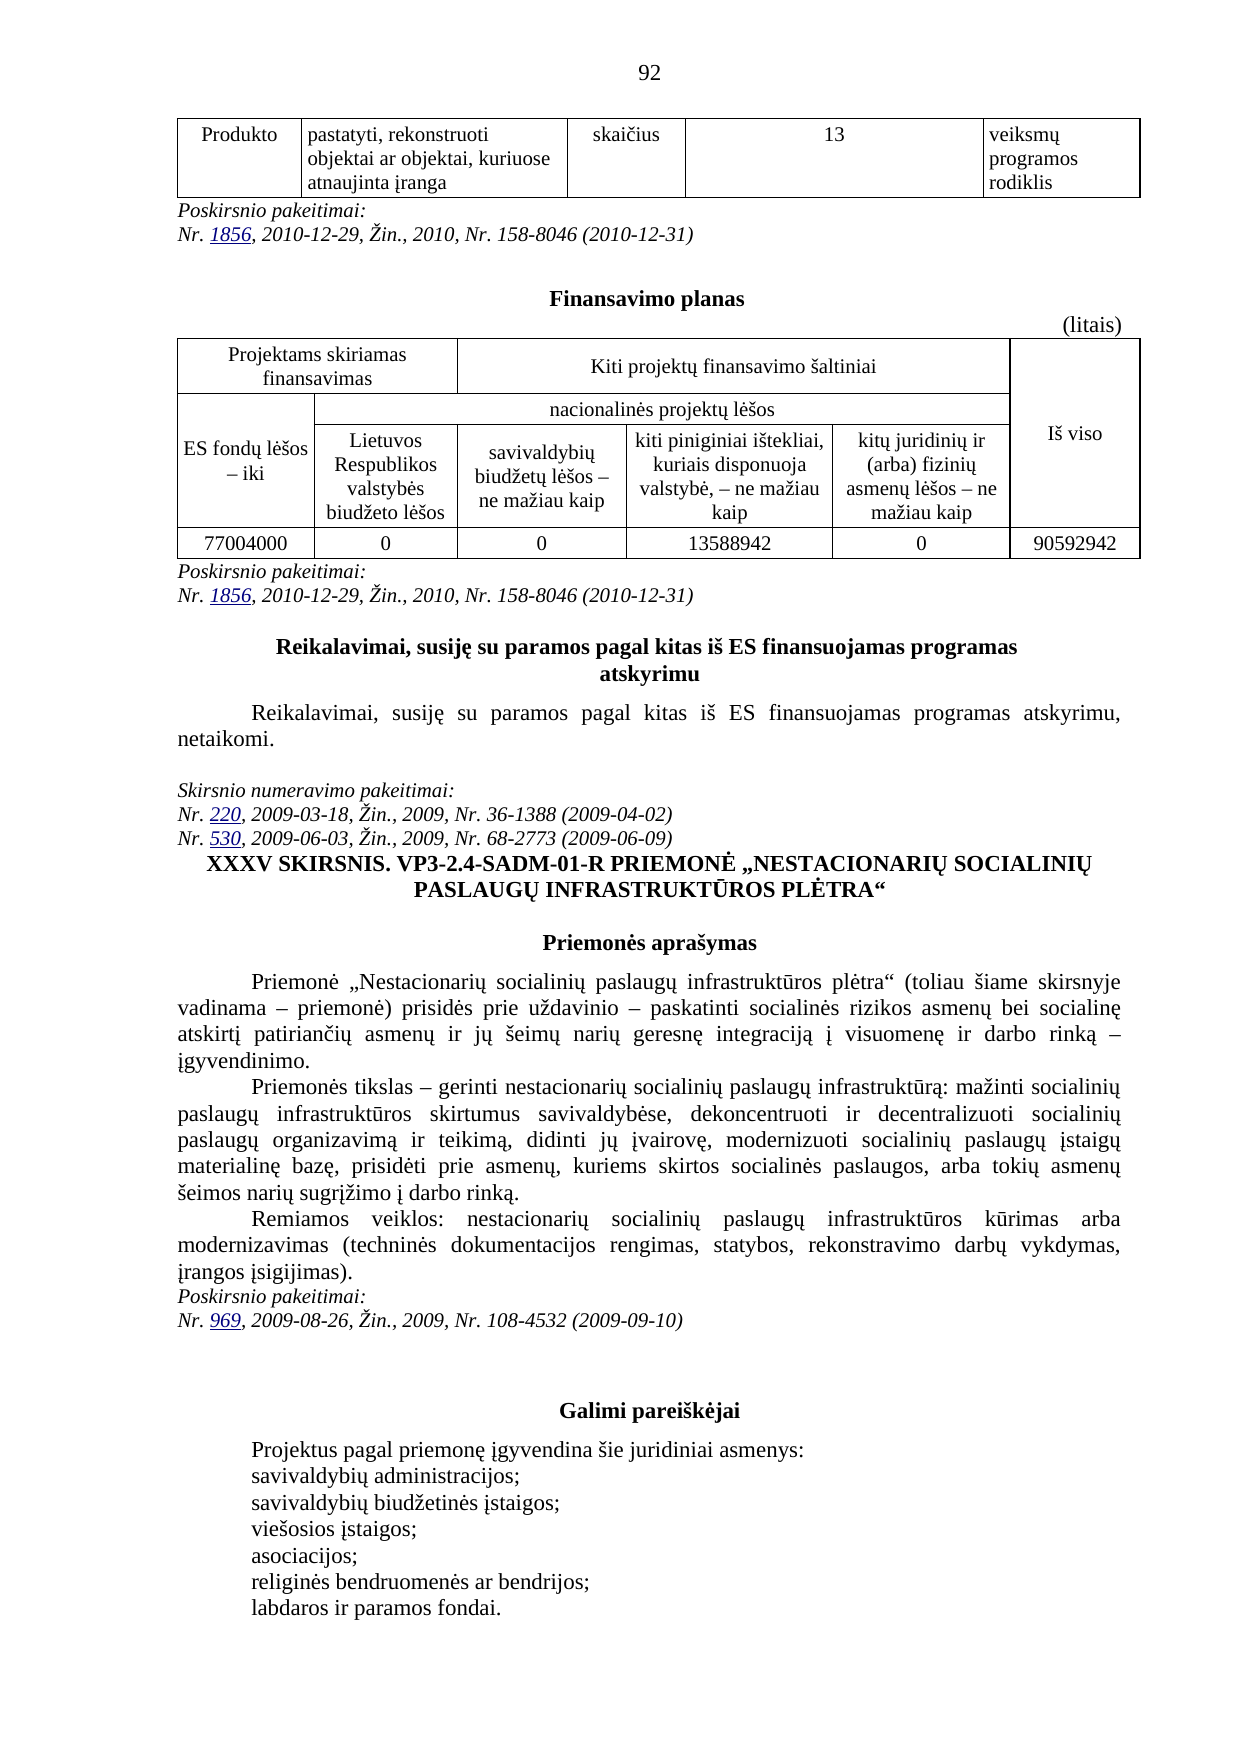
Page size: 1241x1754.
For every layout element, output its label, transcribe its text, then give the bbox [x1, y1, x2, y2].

text savivaldybių administracijos; [177, 1463, 1122, 1489]
table_cell 13 [686, 119, 983, 197]
text Nr. 220, 2009-03-18, Žin., 2009, Nr. 36-1388 (2009-04-02) [177, 802, 1122, 826]
text Nr. 969, 2009-08-26, Žin., 2009, Nr. 108-4532 (2009-09-10) [177, 1308, 1122, 1332]
text Remiamos veiklos: nestacionarių socialinių paslaugų infrastruktūros kūrimas arba modernizavimas (techninės dokumentacijos rengimas, statybos, rekonstravimo darbų vykdymas, įrangos įsigijimas). [177, 1205, 1122, 1284]
table_cell skaičius [568, 119, 685, 197]
text savivaldybių biudžetinės įstaigos; [177, 1489, 1122, 1515]
table_cell Produkto [178, 119, 301, 197]
table_cell 77004000 [178, 528, 314, 558]
text labdaros ir paramos fondai. [177, 1594, 1122, 1621]
table_cell 0 [315, 528, 457, 558]
table_header Iš viso [1011, 339, 1139, 527]
text Nr. 1856, 2010-12-29, Žin., 2010, Nr. 158-8046 (2010-12-31) [177, 222, 1122, 246]
table_cell 90592942 [1011, 528, 1139, 558]
text religinės bendruomenės ar bendrijos; [177, 1568, 1122, 1594]
text Nr. 1856, 2010-12-29, Žin., 2010, Nr. 158-8046 (2010-12-31) [177, 583, 1122, 607]
text Finansavimo planas [177, 285, 1122, 312]
text Reikalavimai, susiję su paramos pagal kitas iš ES finansuojamas programas atskyrimu, netaikomi. [177, 699, 1122, 751]
text Priemonė „Nestacionarių socialinių paslaugų infrastruktūros plėtra“ (toliau šiame skirsnyje vadinama – priemonė) prisidės prie uždavinio – paskatinti socialinės rizikos asmenų bei socialinę atskirtį patiriančių asmenų ir jų šeimų narių geresnę integraciją į visuomenę ir darbo rinką – įgyvendinimo. [177, 968, 1122, 1073]
text Priemonės aprašymas [177, 929, 1122, 955]
table_cell nacionalinės projektų lėšos [315, 394, 1009, 424]
text Reikalavimai, susiję su paramos pagal kitas iš ES finansuojamas programas atskyrimu [177, 633, 1122, 686]
table_header Projektams skiriamas finansavimas [178, 339, 457, 393]
table_cell veiksmų programos rodiklis [984, 119, 1139, 197]
table_cell 0 [833, 528, 1009, 558]
text Priemonės tikslas – gerinti nestacionarių socialinių paslaugų infrastruktūrą: mažinti socialinių paslaugų infrastruktūros skirtumus savivaldybėse, dekoncentruoti ir decentralizuoti socialinių paslaugų organizavimą ir teikimą, didinti jų įvairovę, modernizuoti socialinių paslaugų įstaigų materialinę bazę, prisidėti prie asmenų, kuriems skirtos socialinės paslaugos, arba tokių asmenų šeimos narių sugrįžimo į darbo rinką. [177, 1073, 1122, 1205]
table_cell Lietuvos Respublikos valstybės biudžeto lėšos [315, 425, 457, 527]
table_header Kiti projektų finansavimo šaltiniai [458, 339, 1009, 393]
list (litais) [177, 312, 1122, 338]
subtitle XXXV SKIRSNIS. VP3-2.4-SADM-01-R PRIEMONĖ „NESTACIONARIŲ SOCIALINIŲ PASLAUGŲ INFRASTRUKTŪROS PLĖTRA“ [177, 850, 1122, 903]
table_cell 0 [458, 528, 626, 558]
table_cell savivaldybių biudžetų lėšos – ne mažiau kaip [458, 425, 626, 527]
table_cell ES fondų lėšos – iki [178, 394, 314, 527]
table_cell kitų juridinių ir (arba) fizinių asmenų lėšos – ne mažiau kaip [833, 425, 1009, 527]
text Poskirsnio pakeitimai: [177, 559, 1122, 583]
text Galimi pareiškėjai [177, 1397, 1122, 1424]
table_cell 13588942 [627, 528, 832, 558]
text Poskirsnio pakeitimai: [177, 198, 1122, 222]
text Projektus pagal priemonę įgyvendina šie juridiniai asmenys: [177, 1436, 1122, 1463]
text viešosios įstaigos; [177, 1515, 1122, 1542]
text Skirsnio numeravimo pakeitimai: [177, 778, 1122, 802]
text Poskirsnio pakeitimai: [177, 1284, 1122, 1308]
table_cell kiti piniginiai ištek­liai, kuriais dispo­nuoja valstybė, – ne mažiau kaip [627, 425, 832, 527]
text Nr. 530, 2009-06-03, Žin., 2009, Nr. 68-2773 (2009-06-09) [177, 826, 1122, 850]
table_cell pastatyti, rekonstruoti objektai ar objektai, kuriuose atnaujinta įranga [302, 119, 567, 197]
text asociacijos; [177, 1542, 1122, 1568]
